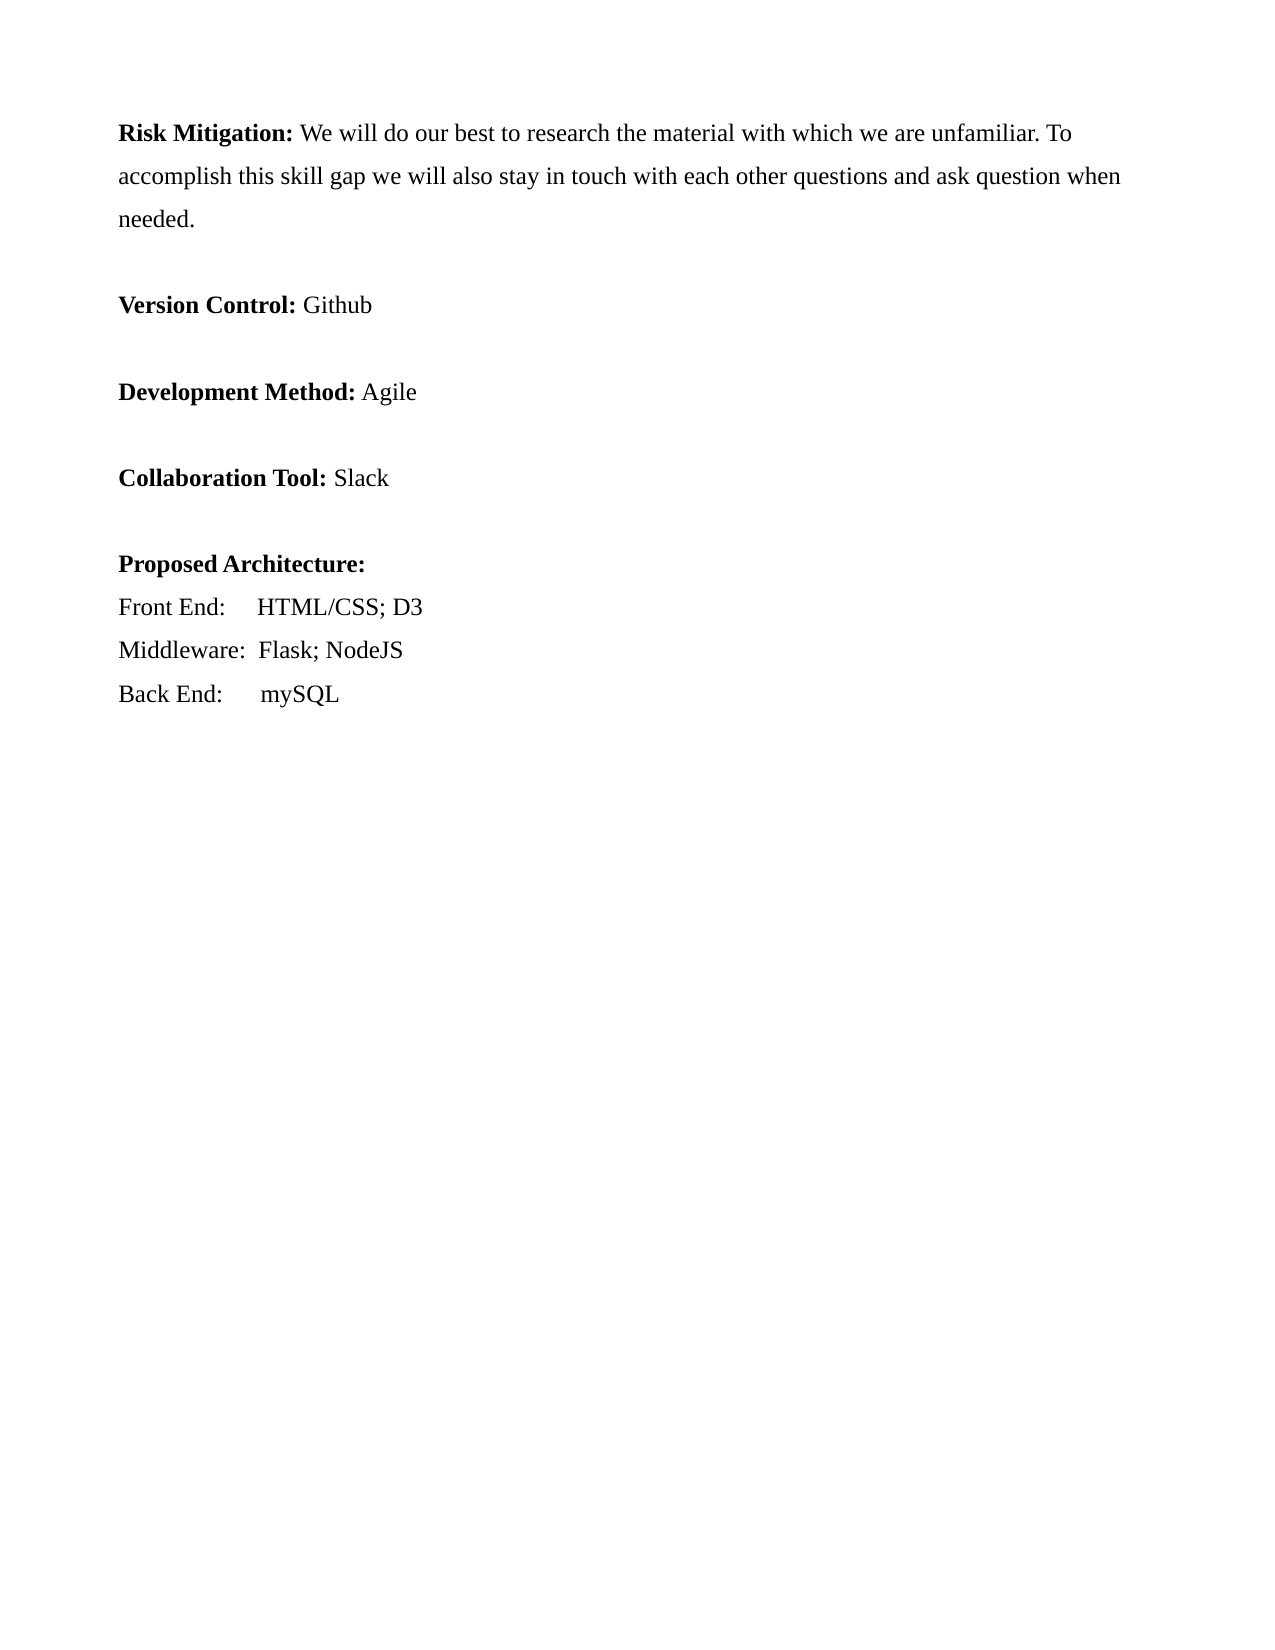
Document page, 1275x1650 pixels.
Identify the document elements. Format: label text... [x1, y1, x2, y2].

text Front End: HTML/CSS; D3 [118, 592, 1157, 621]
text Development Method: Agile [118, 377, 1157, 406]
text Middleware: Flask; NodeJS [118, 636, 1157, 664]
text Back End: mySQL [118, 679, 1157, 707]
text Risk Mitigation: We will do our best to research the material with which we are unfamiliar. To accomplish this skill gap we will also stay in touch with each other questions and ask question when needed. [118, 118, 1157, 233]
text Proposed Architecture: [118, 549, 1157, 578]
text Collaboration Tool: Slack [118, 463, 1157, 492]
text Version Control: Github [118, 291, 1157, 319]
